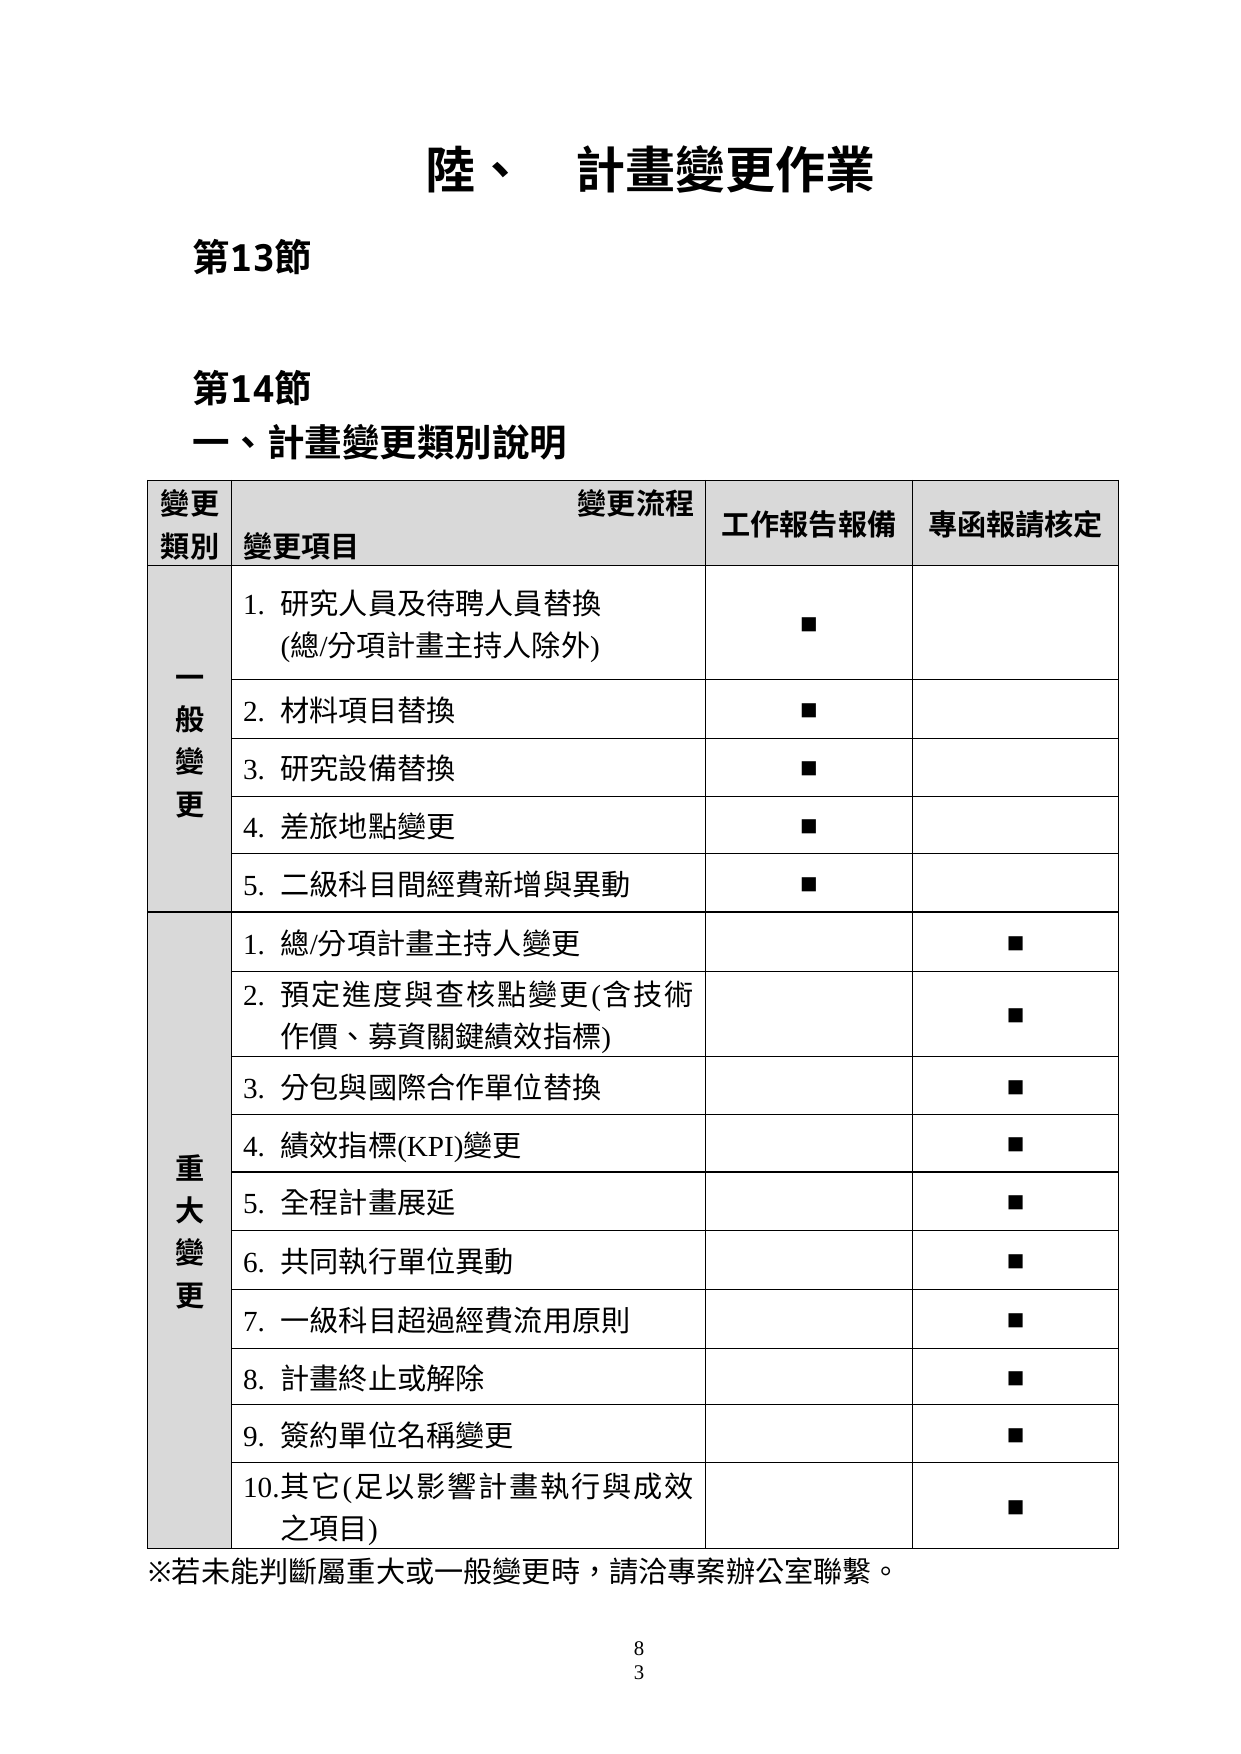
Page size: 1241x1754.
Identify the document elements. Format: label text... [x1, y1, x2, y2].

table_cell 分包與國際合作單位替換 [232, 1057, 705, 1114]
table_cell 全程計畫展延 [232, 1173, 705, 1229]
table_cell 研究人員及待聘人員替換 (總/分項計畫主持人除外) [232, 566, 705, 679]
table_cell ■ [706, 566, 912, 679]
table_cell 計畫終止或解除 [232, 1349, 705, 1404]
table_cell 共同執行單位異動 [232, 1231, 705, 1288]
table_cell 二級科目間經費新增與異動 [232, 854, 705, 911]
table_cell 績效指標(KPI)變更 [232, 1115, 705, 1171]
table_cell [706, 1115, 912, 1171]
table_cell [706, 913, 912, 971]
table_cell ■ [913, 1290, 1118, 1347]
table_cell [913, 680, 1118, 737]
table_cell ■ [913, 1115, 1118, 1171]
table_cell [706, 1405, 912, 1462]
subtitle 一、計畫變更類別說明 [192, 358, 1122, 467]
table_cell ■ [913, 1349, 1118, 1404]
table_cell [706, 1057, 912, 1114]
table_cell ■ [706, 854, 912, 911]
table_cell [706, 1173, 912, 1229]
table_cell [706, 1349, 912, 1404]
table_cell [913, 797, 1118, 853]
table_cell 一 般 變 更 [148, 566, 231, 911]
table_cell 研究設備替換 [232, 739, 705, 796]
table_cell ■ [913, 1173, 1118, 1229]
table_cell [706, 1290, 912, 1347]
list 計畫變更作業 [177, 131, 1122, 203]
table_header 工作報告報備 [706, 481, 912, 565]
table_cell ■ [706, 797, 912, 853]
table_header 專函報請核定 [913, 481, 1118, 565]
table_cell [913, 739, 1118, 796]
table_cell 預定進度與查核點變更(含技術作價、募資關鍵績效指標) [232, 972, 705, 1056]
table_cell ■ [706, 680, 912, 737]
table_header 變更類別 [148, 481, 231, 565]
table_cell ■ [913, 1231, 1118, 1288]
table_cell [706, 972, 912, 1056]
table_cell [913, 566, 1118, 679]
table_cell 簽約單位名稱變更 [232, 1405, 705, 1462]
table_cell 一級科目超過經費流用原則 [232, 1290, 705, 1347]
table_cell [706, 1463, 912, 1548]
table_cell 總/分項計畫主持人變更 [232, 913, 705, 971]
table_cell ■ [913, 1405, 1118, 1462]
table_cell [913, 854, 1118, 911]
table_cell ■ [913, 913, 1118, 971]
table_cell 差旅地點變更 [232, 797, 705, 853]
table_cell ■ [706, 739, 912, 796]
table_cell [706, 1231, 912, 1288]
table_cell ■ [913, 1463, 1118, 1548]
text ※若未能判斷屬重大或一般變更時，請洽專案辦公室聯繫。 [148, 1549, 1122, 1591]
table_cell 其它(足以影響計畫執行與成效之項目) [232, 1463, 705, 1548]
table_header 變更流程 變更項目 [232, 481, 705, 565]
table_cell ■ [913, 1057, 1118, 1114]
table_cell ■ [913, 972, 1118, 1056]
table_cell 材料項目替換 [232, 680, 705, 737]
table_cell 重 大 變 更 [148, 913, 231, 1548]
